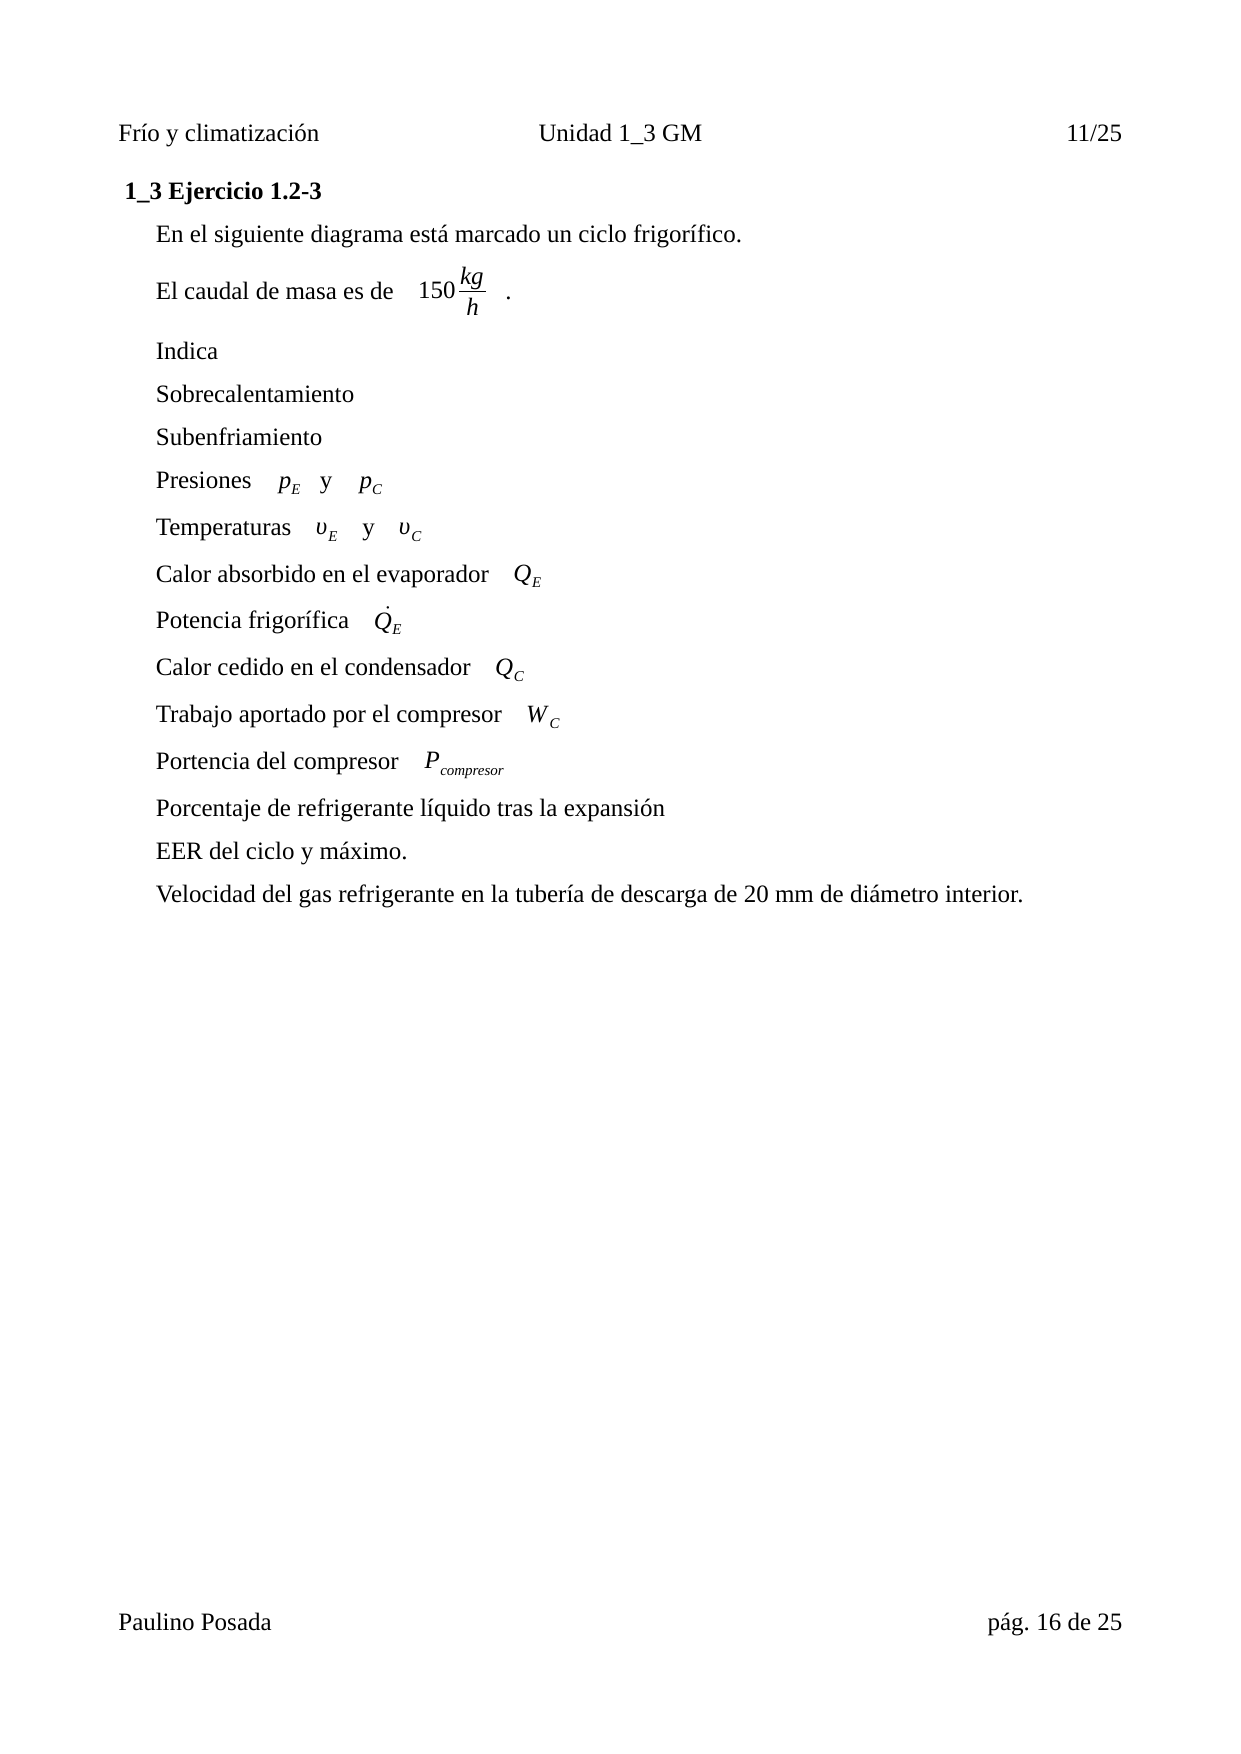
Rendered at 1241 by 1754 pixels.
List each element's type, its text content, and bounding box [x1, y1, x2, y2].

text Calor cedido en el condensador [156, 652, 1122, 685]
text Calor absorbido en el evaporador [156, 559, 1122, 591]
text Trabajo aportado por el compresor [156, 699, 1122, 732]
text Velocidad del gas refrigerante en la tubería de descarga de 20 mm de diámetro interior. [156, 879, 1122, 908]
text Porcentaje de refrigerante líquido tras la expansión [156, 793, 1122, 822]
text Subenfriamiento [156, 422, 1122, 451]
text Temperaturas y [156, 512, 1122, 544]
text El caudal de masa es de . [156, 263, 1122, 322]
text Indica [156, 336, 1122, 365]
text Sobrecalentamiento [156, 379, 1122, 408]
text EER del ciclo y máximo. [156, 836, 1122, 865]
text En el siguiente diagrama está marcado un ciclo frigorífico. [156, 219, 1122, 248]
text Presiones y [156, 465, 1122, 498]
text Portencia del compresor [156, 746, 1122, 778]
text 1_3 Ejercicio 1.2-3 [118, 176, 1122, 205]
text Potencia frigorífica [156, 606, 1122, 638]
